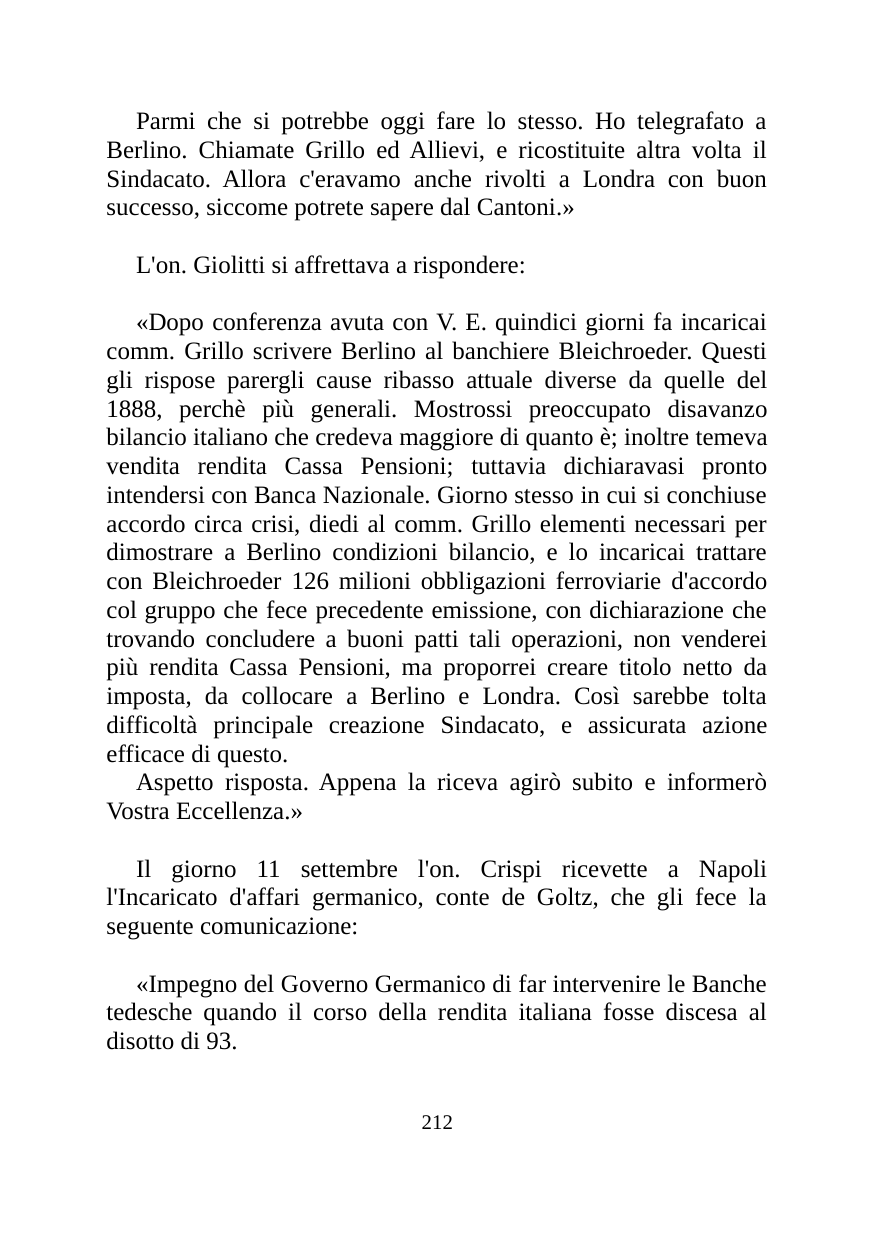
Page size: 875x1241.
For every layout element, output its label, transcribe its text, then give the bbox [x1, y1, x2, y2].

text Aspetto risposta. Appena la riceva agirò subito e informerò Vostra Eccellenza.» [106, 767, 768, 825]
text Il giorno 11 settembre l'on. Crispi ricevette a Napoli l'Incaricato d'affari germanico, conte de Goltz, che gli fece la seguente comunicazione: [106, 854, 768, 940]
text «Impegno del Governo Germanico di far intervenire le Banche tedesche quando il corso della rendita italiana fosse discesa al disotto di 93. [106, 969, 768, 1055]
text «Dopo conferenza avuta con V. E. quindici giorni fa incaricai comm. Grillo scrivere Berlino al banchiere Bleichroeder. Questi gli rispose parergli cause ribasso attuale diverse da quelle del 1888, perchè più generali. Mostrossi preoccupato disavanzo bilancio italiano che credeva maggiore di quanto è; inoltre temeva vendita rendita Cassa Pensioni; tuttavia dichiaravasi pronto intendersi con Banca Nazionale. Giorno stesso in cui si conchiuse accordo circa crisi, diedi al comm. Grillo elementi necessari per dimostrare a Berlino condizioni bilancio, e lo incaricai trattare con Bleichroeder 126 milioni obbligazioni ferroviarie d'accordo col gruppo che fece precedente emissione, con dichiarazione che trovando concludere a buoni patti tali operazioni, non venderei più rendita Cassa Pensioni, ma proporrei creare titolo netto da imposta, da collocare a Berlino e Londra. Così sarebbe tolta difficoltà principale creazione Sindacato, e assicurata azione efficace di questo. [106, 307, 768, 767]
text L'on. Giolitti si affrettava a rispondere: [106, 250, 768, 279]
text Parmi che si potrebbe oggi fare lo stesso. Ho telegrafato a Berlino. Chiamate Grillo ed Allievi, e ricostituite altra volta il Sindacato. Allora c'eravamo anche rivolti a Londra con buon successo, siccome potrete sapere dal Cantoni.» [106, 106, 768, 221]
